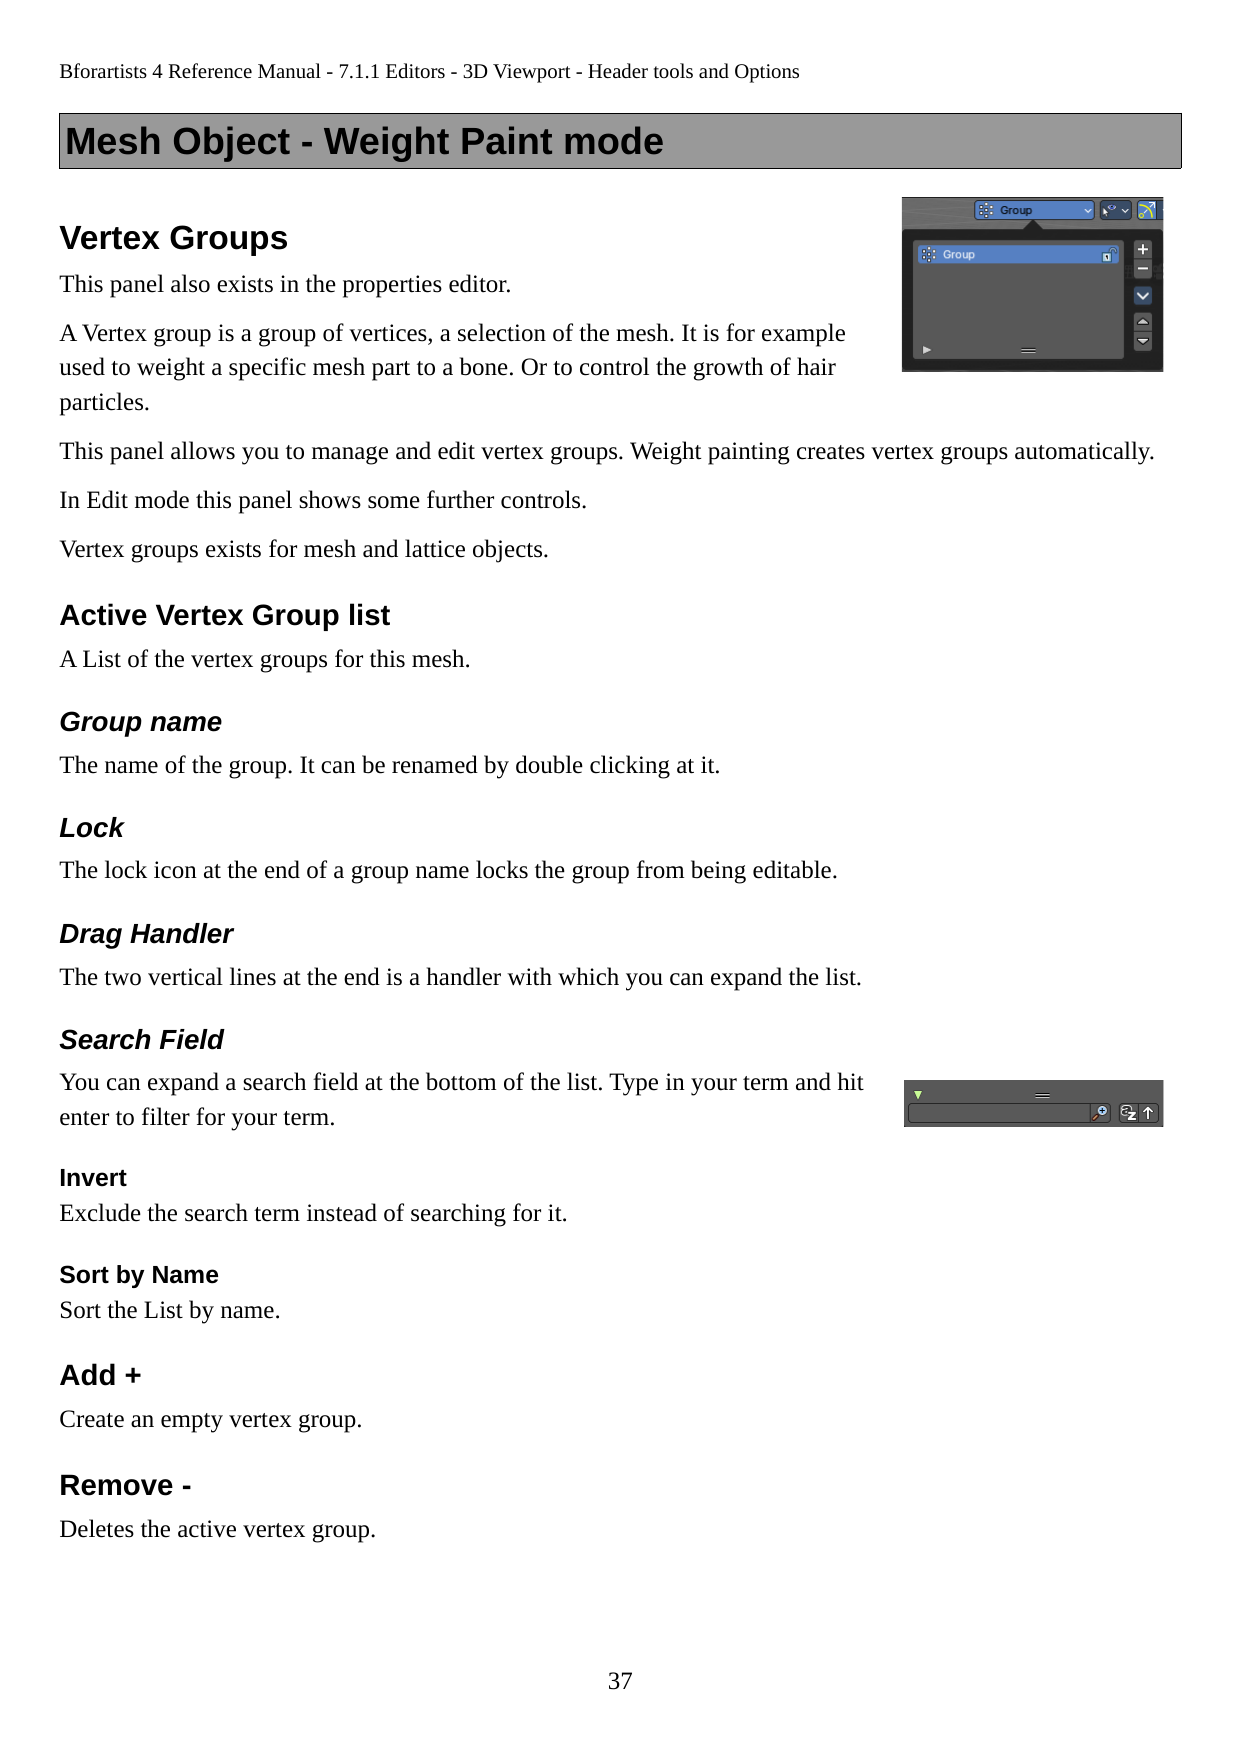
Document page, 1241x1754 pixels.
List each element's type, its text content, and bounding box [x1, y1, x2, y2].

text The two vertical lines at the end is a handler with which you can expand the list. [59, 962, 1181, 990]
text Exclude the search term instead of searching for it. [59, 1198, 1181, 1227]
text The lock icon at the end of a group name locks the group from being editable. [59, 856, 1181, 884]
text A List of the vertex groups for this mesh. [59, 644, 1181, 672]
text Sort the List by name. [59, 1295, 1181, 1323]
subtitle Vertex Groups [59, 217, 901, 256]
text Deletes the active vertex group. [59, 1514, 1181, 1543]
table_header Mesh Object - Weight Paint mode [60, 114, 1181, 168]
subtitle Sort by Name [59, 1260, 1181, 1288]
subtitle Search Field [59, 1023, 1181, 1055]
subtitle Invert [59, 1163, 1181, 1192]
text This panel allows you to manage and edit vertex groups. Weight painting creates vertex groups automatically. [59, 436, 1181, 464]
subtitle Lock [59, 811, 1181, 843]
text The name of the group. It can be renamed by double clicking at it. [59, 750, 1181, 778]
subtitle [1164, 217, 1181, 256]
text A Vertex group is a group of vertices, a selection of the mesh. It is for example used to weight a specific mesh part to a bone. Or to control the growth of hair particles. [59, 318, 1181, 415]
subtitle Remove - [59, 1468, 1181, 1502]
picture [901, 197, 1164, 372]
subtitle Group name [59, 705, 1181, 737]
text You can expand a search field at the bottom of the list. Type in your term and hit enter to filter for your term. [59, 1067, 1181, 1131]
picture [904, 1080, 1164, 1127]
text Create an empty vertex group. [59, 1404, 1181, 1433]
subtitle Active Vertex Group list [59, 597, 1181, 631]
subtitle Drag Handler [59, 917, 1181, 949]
text In Edit mode this panel shows some further controls. [59, 485, 1181, 513]
text This panel also exists in the properties editor. [59, 269, 901, 297]
text Vertex groups exists for mesh and lattice objects. [59, 534, 1181, 563]
subtitle Add + [59, 1358, 1181, 1392]
